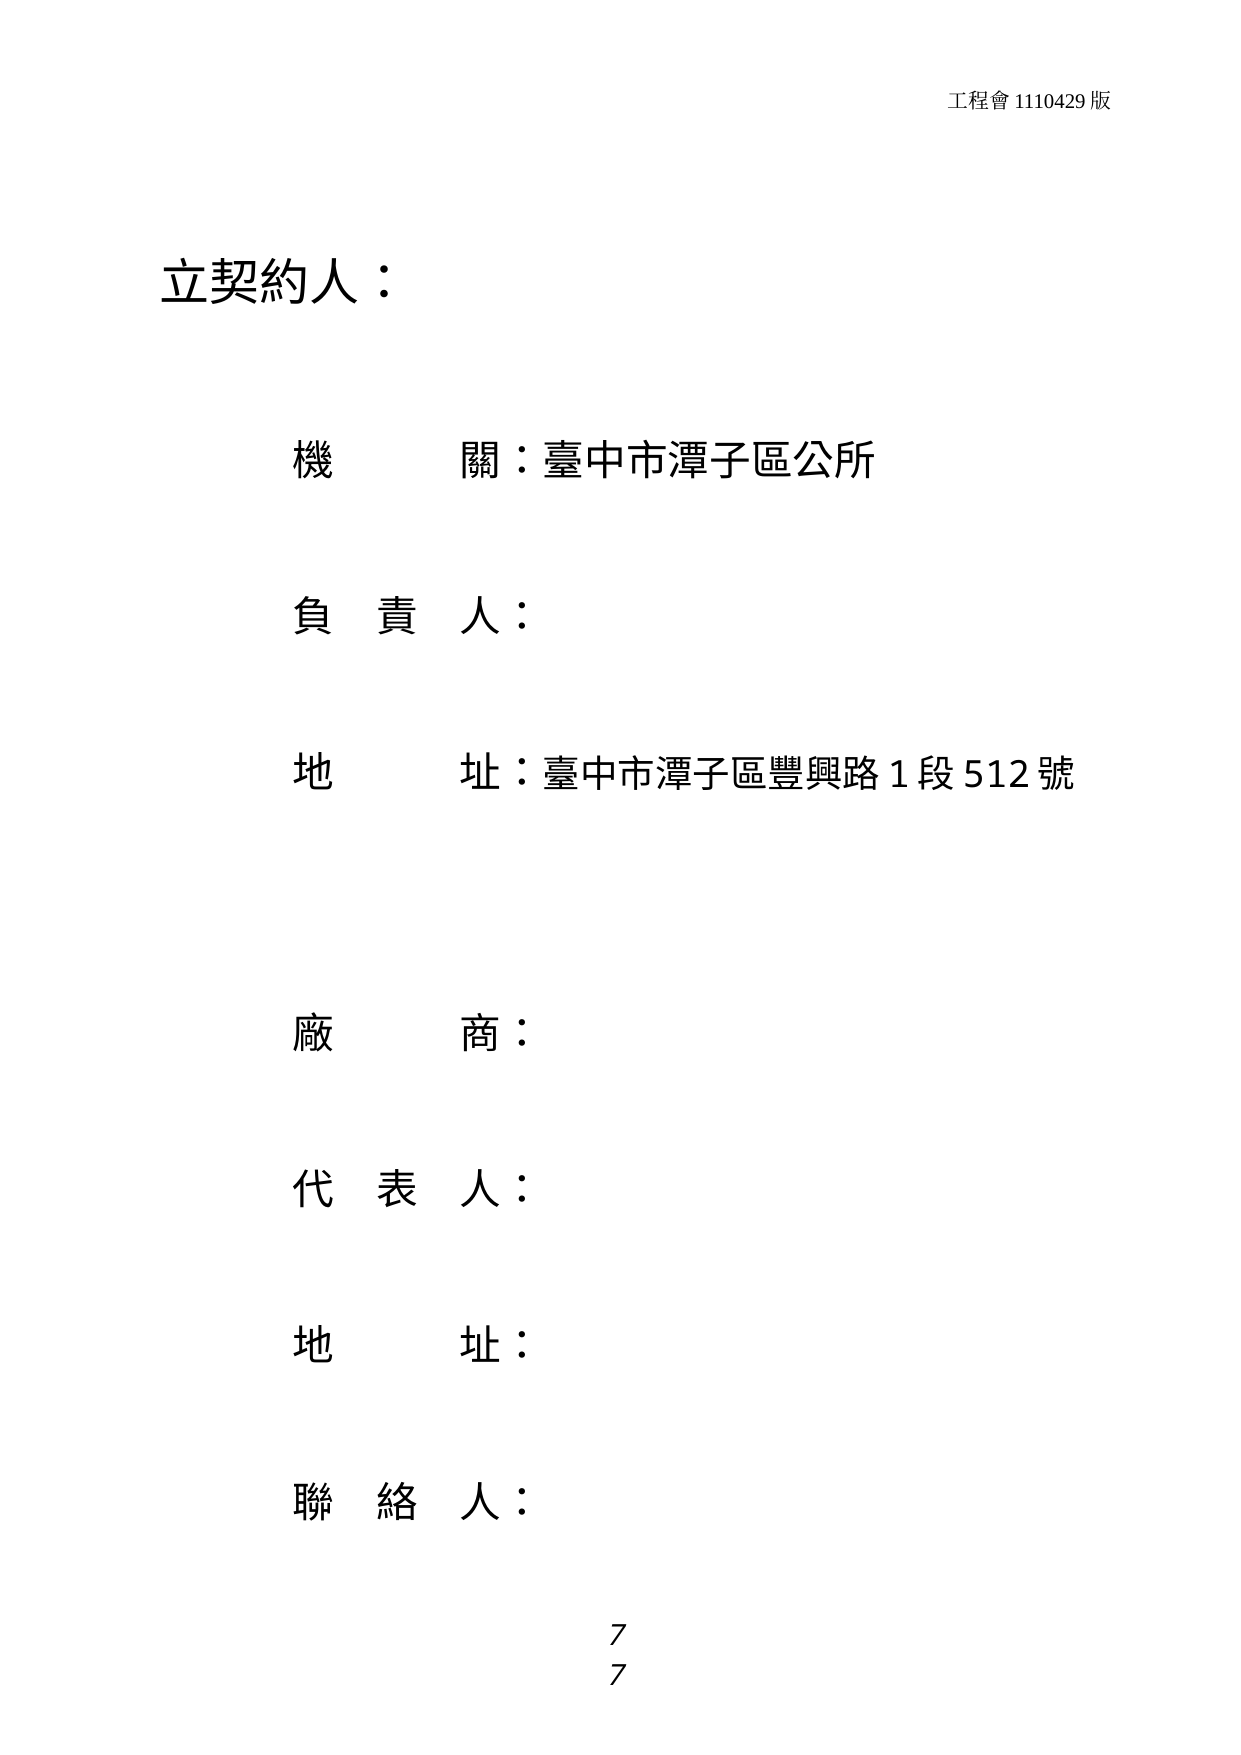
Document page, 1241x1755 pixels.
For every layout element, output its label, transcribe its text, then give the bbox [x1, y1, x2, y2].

text 聯 絡 人： [292, 1475, 1110, 1527]
text 機 關：臺中市潭子區公所 [292, 434, 1110, 486]
text 代 表 人： [292, 1163, 1110, 1215]
text 立契約人： [159, 267, 1110, 309]
text 地 址： [292, 1319, 1110, 1371]
text 負 責 人： [292, 590, 1110, 642]
text 廠 商： [292, 1007, 1110, 1059]
text 地 址：臺中市潭子區豐興路1段512號 [292, 746, 1110, 798]
